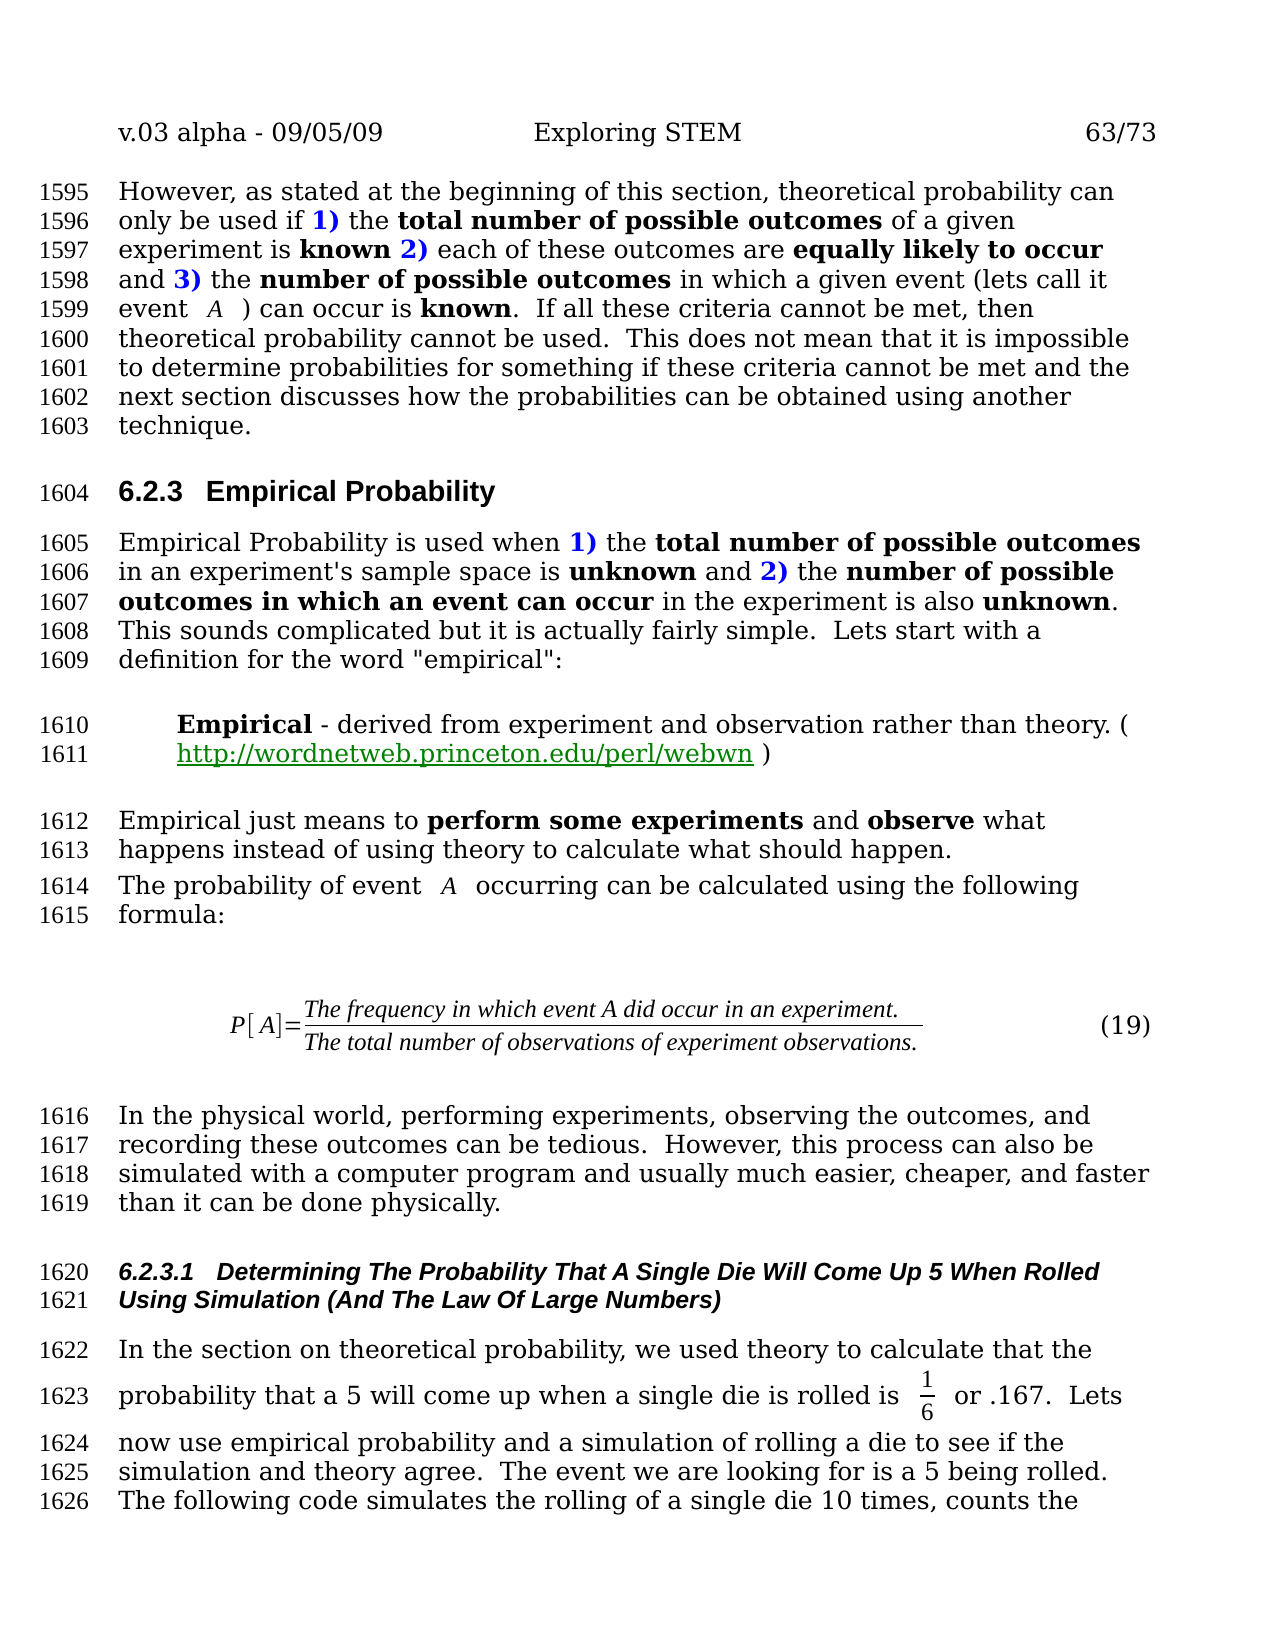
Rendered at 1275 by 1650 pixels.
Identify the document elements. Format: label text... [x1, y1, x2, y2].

text However, as stated at the beginning of this section, theoretical probability can only be used if 1) the total number of possible outcomes of a given experiment is known 2) each of these outcomes are equally likely to occur and 3) the number of possible outcomes in which a given event (lets call it event) can occur is known. If all these criteria cannot be met, then theoretical probability cannot be used. This does not mean that it is impossible to determine probabilities for something if these criteria cannot be met and the next section discusses how the probabilities can be obtained using another technique. [118, 177, 1157, 441]
subtitle Determining The Probability That A Single Die Will Come Up 5 When Rolled Using Simulation (And The Law Of Large Numbers) [118, 1257, 1157, 1314]
text In the section on theoretical probability, we used theory to calculate that the probability that a 5 will come up when a single die is rolled isor .167. Lets now use empirical probability and a simulation of rolling a die to see if the simulation and theory agree. The event we are looking for is a 5 being rolled. The following code simulates the rolling of a single die 10 times, counts the [118, 1335, 1157, 1515]
text Empirical just means to perform some experiments and observe what happens instead of using theory to calculate what should happen. [118, 806, 1157, 865]
text In the physical world, performing experiments, observing the outcomes, and recording these outcomes can be tedious. However, this process can also be simulated with a computer program and usually much easier, cheaper, and faster than it can be done physically. [118, 1101, 1157, 1218]
subtitle Empirical Probability [118, 473, 1157, 507]
text Empirical Probability is used when 1) the total number of possible outcomes in an experiment's sample space is unknown and 2) the number of possible outcomes in which an event can occur in the experiment is also unknown. This sounds complicated but it is actually fairly simple. Lets start with a definition for the word "empirical": [118, 528, 1157, 674]
table_header (19) [1041, 988, 1157, 1063]
text The probability of eventoccurring can be calculated using the following formula: [118, 871, 1157, 930]
text Empirical - derived from experiment and observation rather than theory. ( http://wordnetweb.princeton.edu/perl/webwn ) [176, 710, 1157, 768]
table_header [118, 988, 1041, 1063]
